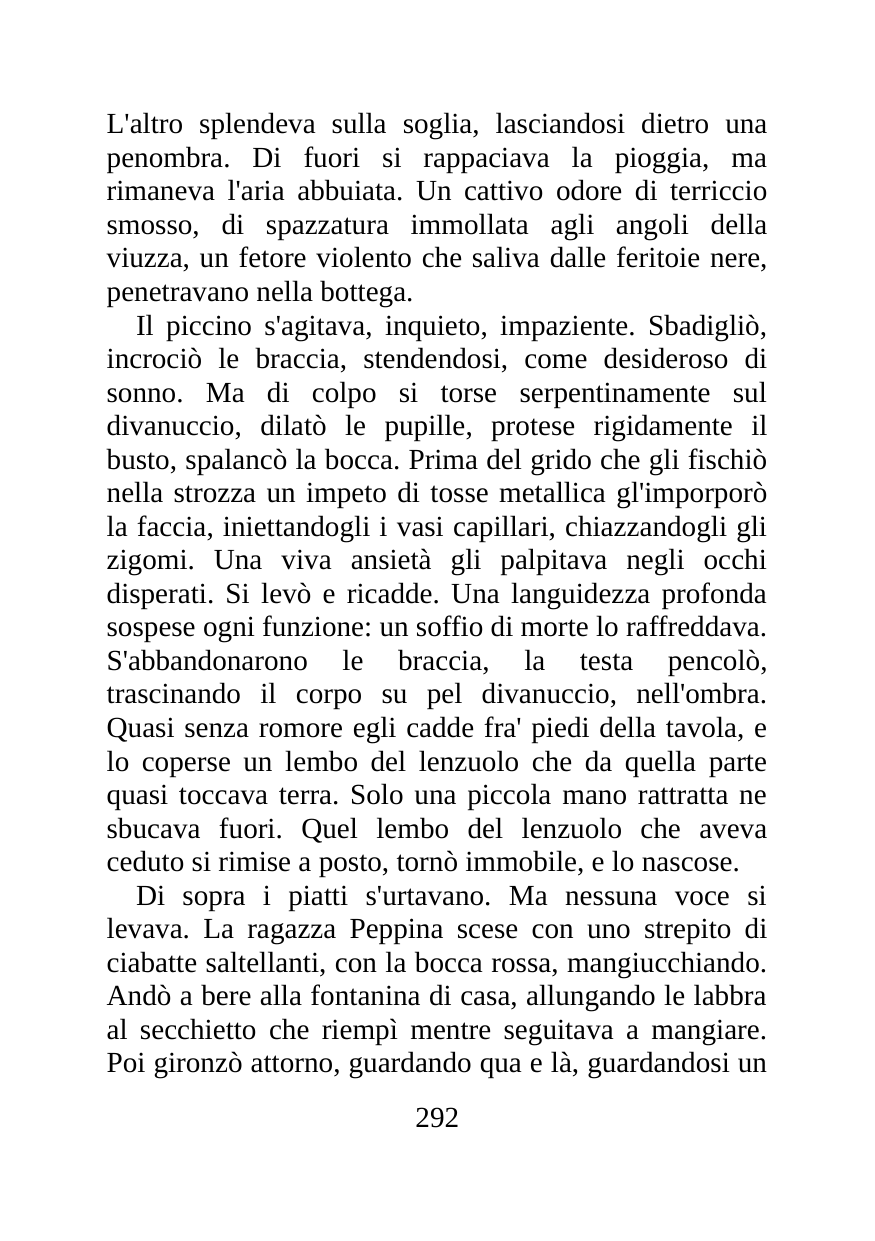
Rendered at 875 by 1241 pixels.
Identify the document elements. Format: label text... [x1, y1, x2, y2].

text Il piccino s'agitava, inquieto, impaziente. Sbadigliò, incrociò le braccia, stendendosi, come desideroso di sonno. Ma di colpo si torse serpentinamente sul divanuccio, dilatò le pupille, protese rigidamente il busto, spalancò la bocca. Prima del grido che gli fischiò nella strozza un impeto di tosse metallica gl'imporporò la faccia, iniettandogli i vasi capillari, chiazzandogli gli zigomi. Una viva ansietà gli palpitava negli occhi disperati. Si levò e ricadde. Una languidezza profonda sospese ogni funzione: un soffio di morte lo raffreddava. S'abbandonarono le braccia, la testa pencolò, trascinando il corpo su pel divanuccio, nell'ombra. Quasi senza romore egli cadde fra' piedi della tavola, e lo coperse un lembo del lenzuolo che da quella parte quasi toccava terra. Solo una piccola mano rattratta ne sbucava fuori. Quel lembo del lenzuolo che aveva ceduto si rimise a posto, tornò immobile, e lo nascose. [106, 308, 768, 878]
text L'altro splendeva sulla soglia, lasciandosi dietro una penombra. Di fuori si rappaciava la pioggia, ma rimaneva l'aria abbuiata. Un cattivo odore di terriccio smosso, di spazzatura immollata agli angoli della viuzza, un fetore violento che saliva dalle feritoie nere, penetravano nella bottega. [106, 106, 768, 308]
text Di sopra i piatti s'urtavano. Ma nessuna voce si levava. La ragazza Peppina scese con uno strepito di ciabatte saltellanti, con la bocca rossa, mangiucchiando. Andò a bere alla fontanina di casa, allungando le labbra al secchietto che riempì mentre seguitava a mangiare. Poi gironzò attorno, guardando qua e là, guardandosi un [106, 878, 768, 1079]
